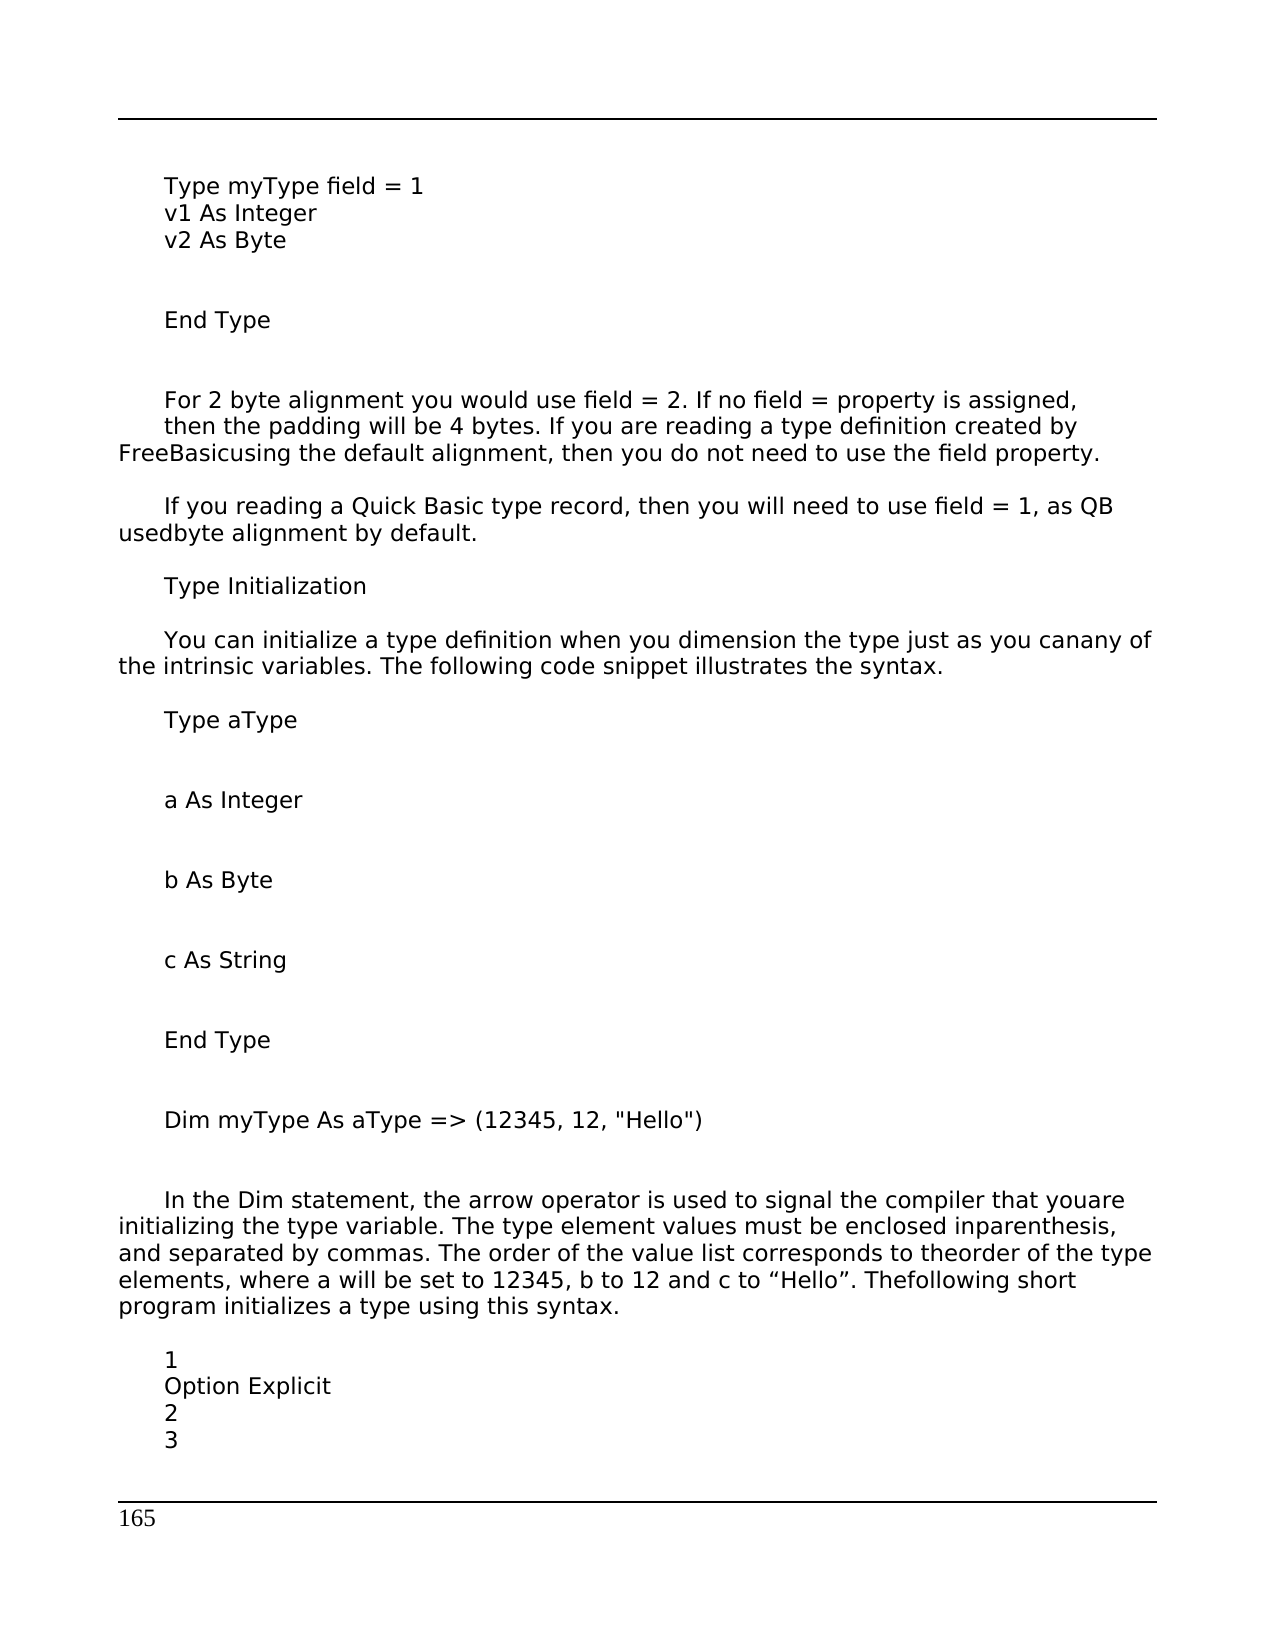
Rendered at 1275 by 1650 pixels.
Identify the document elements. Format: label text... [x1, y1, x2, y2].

text 2 [118, 1400, 1157, 1427]
text Type Initialization [118, 573, 1157, 600]
text End Type [118, 307, 1157, 333]
text c As String [118, 947, 1157, 973]
text Option Explicit [118, 1373, 1157, 1400]
text 3 [118, 1427, 1157, 1453]
text v2 As Byte [118, 227, 1157, 253]
text Type aType [118, 707, 1157, 733]
text End Type [118, 1027, 1157, 1053]
text If you reading a Quick Basic type record, then you will need to use field = 1, as QB usedbyte alignment by default. [118, 493, 1157, 547]
text v1 As Integer [118, 200, 1157, 227]
text In the Dim statement, the arrow operator is used to signal the compiler that youare initializing the type variable. The type element values must be enclosed inparenthesis, and separated by commas. The order of the value list corresponds to theorder of the type elements, where a will be set to 12345, b to 12 and c to “Hello”. Thefollowing short program initializes a type using this syntax. [118, 1187, 1157, 1320]
text then the padding will be 4 bytes. If you are reading a type definition created by FreeBasicusing the default alignment, then you do not need to use the field property. [118, 413, 1157, 467]
text For 2 byte alignment you would use field = 2. If no field = property is assigned, [118, 387, 1157, 413]
text 1 [118, 1347, 1157, 1373]
text Dim myType As aType => (12345, 12, "Hello") [118, 1107, 1157, 1133]
text b As Byte [118, 867, 1157, 893]
text Type myType field = 1 [118, 173, 1157, 200]
text You can initialize a type definition when you dimension the type just as you canany of the intrinsic variables. The following code snippet illustrates the syntax. [118, 627, 1157, 680]
text a As Integer [118, 787, 1157, 813]
